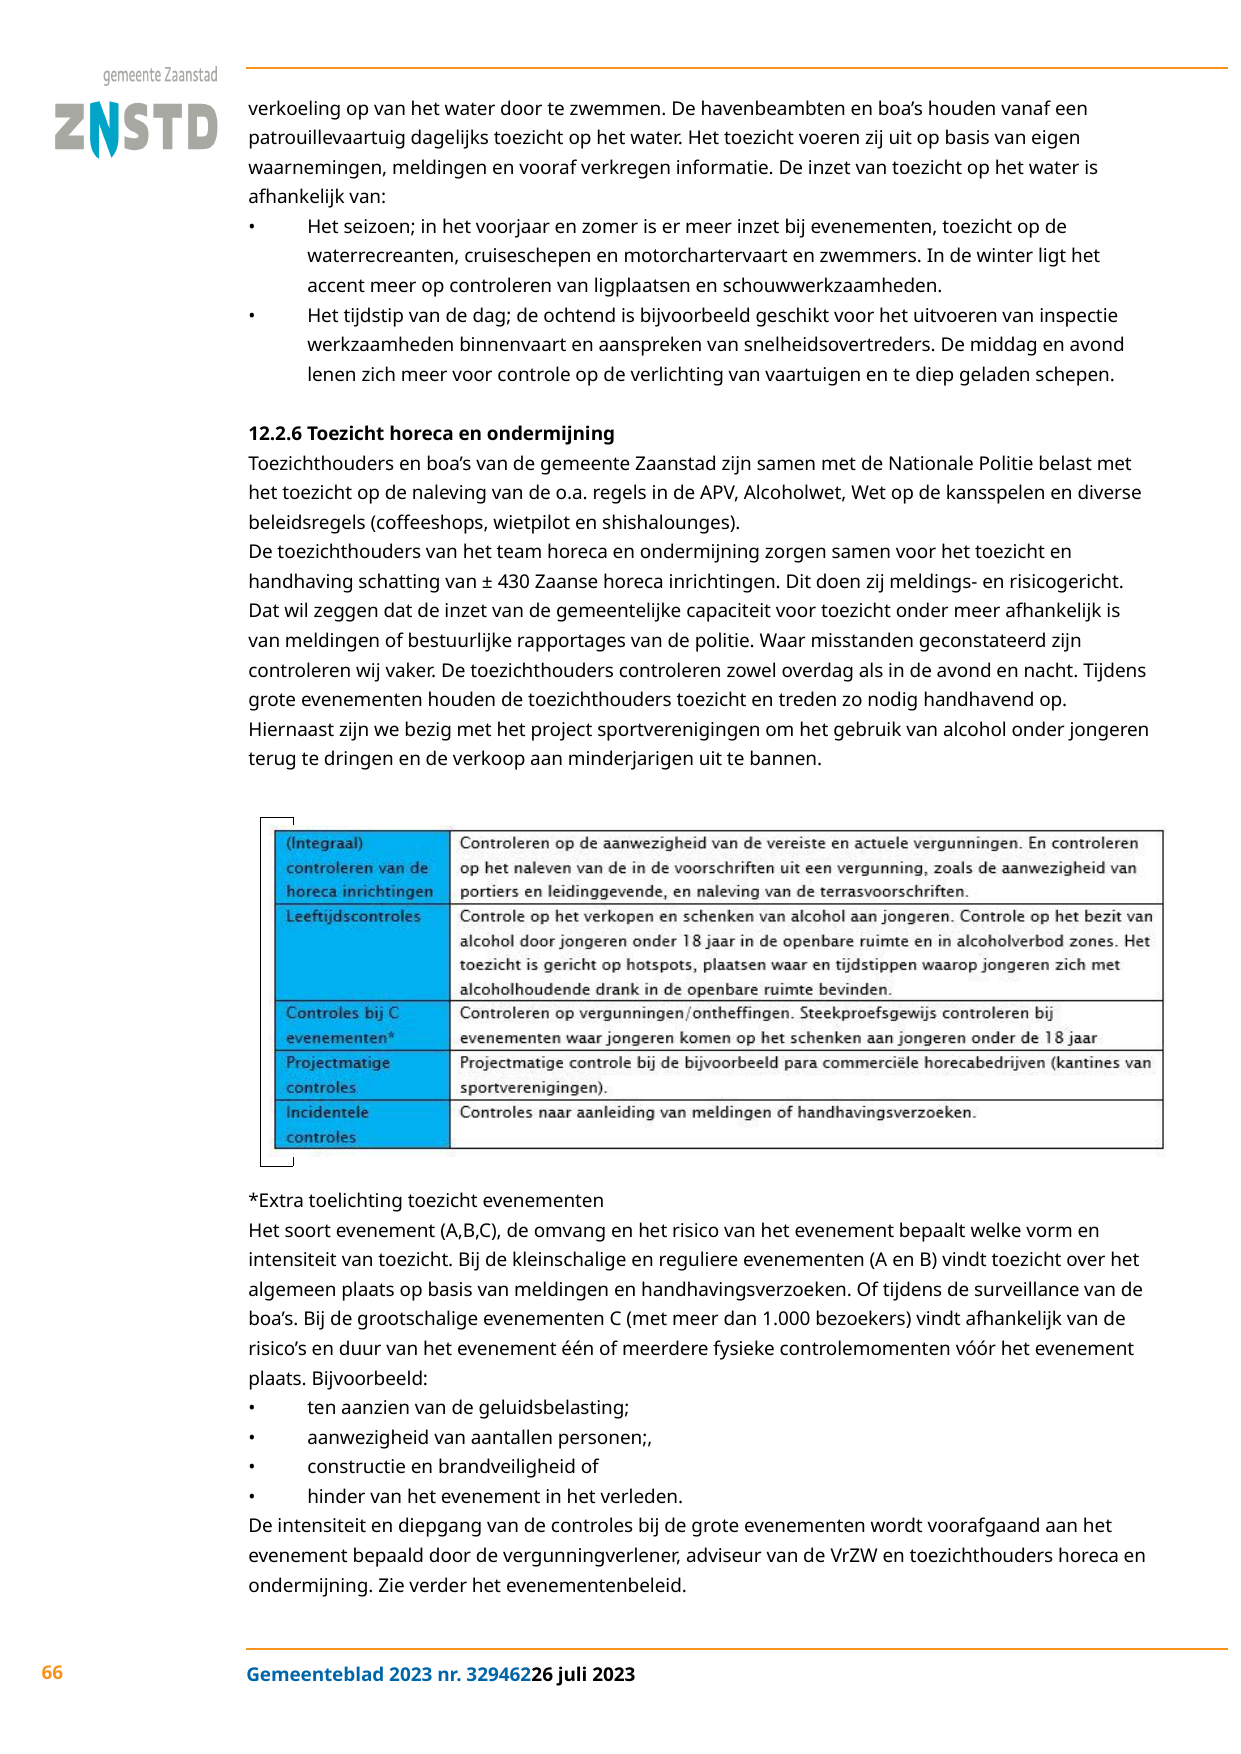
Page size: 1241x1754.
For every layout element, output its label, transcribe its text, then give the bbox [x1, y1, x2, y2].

text verkoeling op van het water door te zwemmen. De havenbeambten en boa’s houden vanaf een patrouillevaartuig dagelijks toezicht op het water. Het toezicht voeren zij uit op basis van eigen waarnemingen, meldingen en vooraf verkregen informatie. De inzet van toezicht op het water is afhankelijk van: [248, 95, 1152, 209]
text De intensiteit en diepgang van de controles bij de grote evenementen wordt voorafgaand aan het evenement bepaald door de vergunningverlener, adviseur van de VrZW en toezichthouders horeca en ondermijning. Zie verder het evenementenbeleid. [248, 1513, 1152, 1597]
picture [41, 47, 231, 172]
text *Extra toelichting toezicht evenementen [248, 1187, 1152, 1213]
list aanwezigheid van aantallen personen;, [248, 1424, 1152, 1449]
picture [268, 825, 1173, 1157]
list hinder van het evenement in het verleden. [248, 1483, 1152, 1509]
text Toezichthouders en boa’s van de gemeente Zaanstad zijn samen met de Nationale Politie belast met het toezicht op de naleving van de o.a. regels in de APV, Alcoholwet, Wet op de kansspelen en diverse beleidsregels (coffeeshops, wietpilot en shishalounges). [248, 450, 1152, 535]
list ten aanzien van de geluidsbelasting; [248, 1394, 1152, 1420]
list Het tijdstip van de dag; de ochtend is bijvoorbeeld geschikt voor het uitvoeren van inspectie werkzaamheden binnenvaart en aanspreken van snelheidsovertreders. De middag en avond lenen zich meer voor controle op de verlichting van vaartuigen en te diep geladen schepen. [248, 302, 1152, 387]
list Het seizoen; in het voorjaar en zomer is er meer inzet bij evenementen, toezicht op de waterrecreanten, cruiseschepen en motorchartervaart en zwemmers. In de winter ligt het accent meer op controleren van ligplaatsen en schouwwerkzaamheden. [248, 213, 1152, 298]
text Het soort evenement (A,B,C), de omvang en het risico van het evenement bepaalt welke vorm en intensiteit van toezicht. Bij de kleinschalige en reguliere evenementen (A en B) vindt toezicht over het algemeen plaats op basis van meldingen en handhavingsverzoeken. Of tijdens de surveillance van de boa’s. Bij de grootschalige evenementen C (met meer dan 1.000 bezoekers) vindt afhankelijk van de risico’s en duur van het evenement één of meerdere fysieke controlemomenten vóór het evenement plaats. Bijvoorbeeld: [248, 1217, 1152, 1390]
list constructie en brandveiligheid of [248, 1453, 1152, 1479]
text De toezichthouders van het team horeca en ondermijning zorgen samen voor het toezicht en handhaving schatting van ± 430 Zaanse horeca inrichtingen. Dit doen zij meldings- en risicogericht. Dat wil zeggen dat de inzet van de gemeentelijke capaciteit voor toezicht onder meer afhankelijk is van meldingen of bestuurlijke rapportages van de politie. Waar misstanden geconstateerd zijn controleren wij vaker. De toezichthouders controleren zowel overdag als in de avond en nacht. Tijdens grote evenementen houden de toezichthouders toezicht en treden zo nodig handhavend op. Hiernaast zijn we bezig met het project sportverenigingen om het gebruik van alcohol onder jongeren terug te dringen en de verkoop aan minderjarigen uit te bannen. [248, 538, 1152, 771]
text 12.2.6 Toezicht horeca en ondermijning [248, 420, 1152, 446]
